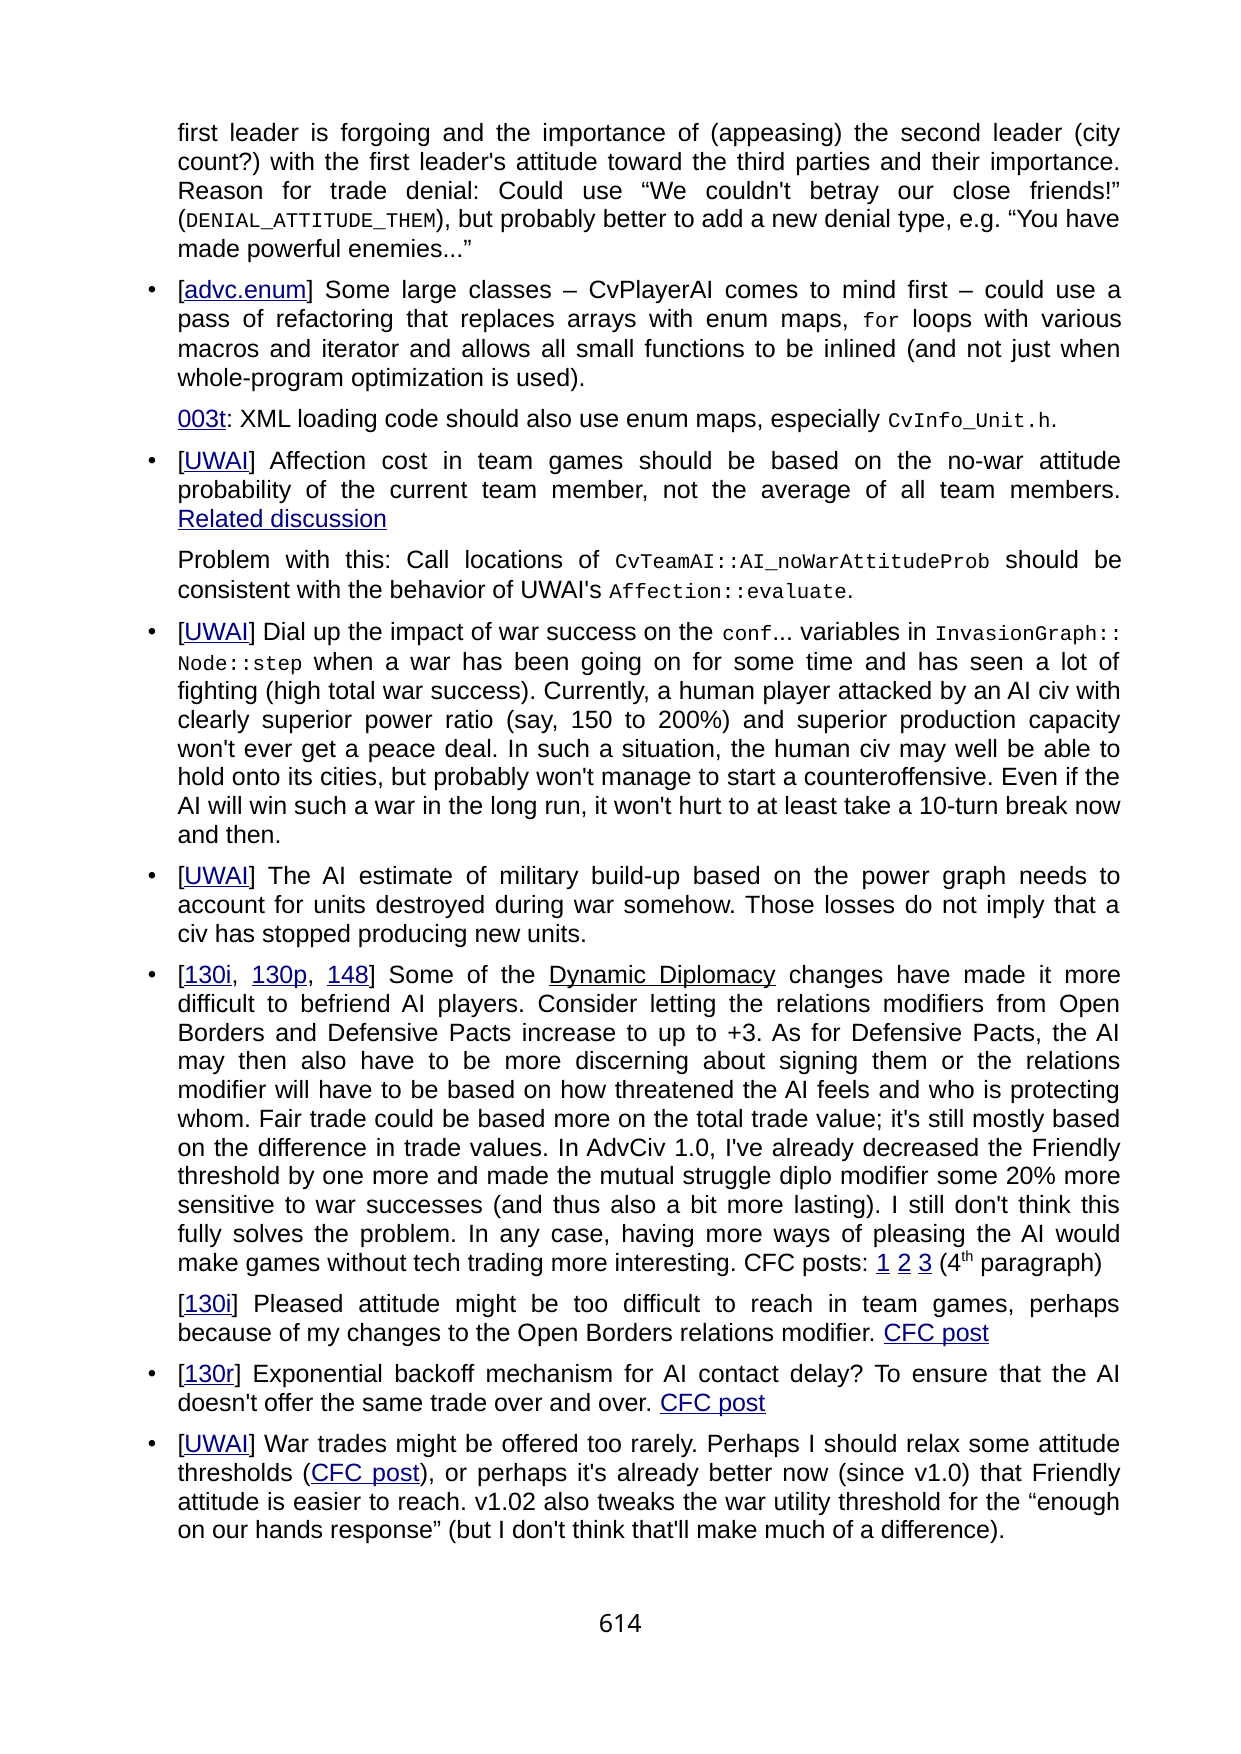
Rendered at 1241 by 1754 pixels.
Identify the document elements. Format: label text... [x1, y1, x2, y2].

list [UWAI] War trades might be offered too rarely. Perhaps I should relax some attitude thresholds (CFC post), or perhaps it's already better now (since v1.0) that Friendly attitude is easier to reach. v1.02 also tweaks the war utility threshold for the “enough on our hands response” (but I don't think that'll make much of a difference). [148, 1429, 1122, 1544]
list Problem with this: Call locations of CvTeamAI::AI_noWarAttitudeProb should be consistent with the behavior of UWAI's Affection::evaluate. [148, 545, 1122, 604]
list [130i, 130p, 148] Some of the Dynamic Diplomacy changes have made it more difficult to befriend AI players. Consider letting the relations modifiers from Open Borders and Defensive Pacts increase to up to +3. As for Defensive Pacts, the AI may then also have to be more discerning about signing them or the relations modifier will have to be based on how threatened the AI feels and who is protecting whom. Fair trade could be based more on the total trade value; it's still mostly based on the difference in trade values. In AdvCiv 1.0, I've already decreased the Friendly threshold by one more and made the mutual struggle diplo modifier some 20% more sensitive to war successes (and thus also a bit more lasting). I still don't think this fully solves the problem. In any case, having more ways of pleasing the AI would make games without tech trading more interesting. CFC posts: 1 2 3 (4th paragraph) [148, 960, 1122, 1276]
list [130i] Pleased attitude might be too difficult to reach in team games, perhaps because of my changes to the Open Borders relations modifier. CFC post [148, 1289, 1122, 1346]
list [advc.enum] Some large classes – CvPlayerAI comes to mind first – could use a pass of refactoring that replaces arrays with enum maps, for loops with various macros and iterator and allows all small functions to be inlined (and not just when whole-program optimization is used). [148, 275, 1122, 391]
list first leader is forgoing and the importance of (appeasing) the second leader (city count?) with the first leader's attitude toward the third parties and their importance. Reason for trade denial: Could use “We couldn't betray our close friends!” (DENIAL_ATTITUDE_THEM), but probably better to add a new denial type, e.g. “You have made powerful enemies...” [148, 118, 1122, 263]
list [130r] Exponential backoff mechanism for AI contact delay? To ensure that the AI doesn't offer the same trade over and over. CFC post [148, 1359, 1122, 1416]
list 003t: XML loading code should also use enum maps, especially CvInfo_Unit.h. [148, 404, 1122, 433]
list [UWAI] Dial up the impact of war success on the conf... variables in InvasionGraph:: Node::step when a war has been going on for some time and has seen a lot of fighting (high total war success). Currently, a human player attacked by an AI civ with clearly superior power ratio (say, 150 to 200%) and superior production capacity won't ever get a peace deal. In such a situation, the human civ may well be able to hold onto its cities, but probably won't manage to start a counteroffensive. Even if the AI will win such a war in the long run, it won't hurt to at least take a 10-turn break now and then. [148, 617, 1122, 849]
list [UWAI] Affection cost in team games should be based on the no-war attitude probability of the current team member, not the average of all team members. Related discussion [148, 446, 1122, 532]
list [UWAI] The AI estimate of military build-up based on the power graph needs to account for units destroyed during war somehow. Those losses do not imply that a civ has stopped producing new units. [148, 861, 1122, 947]
